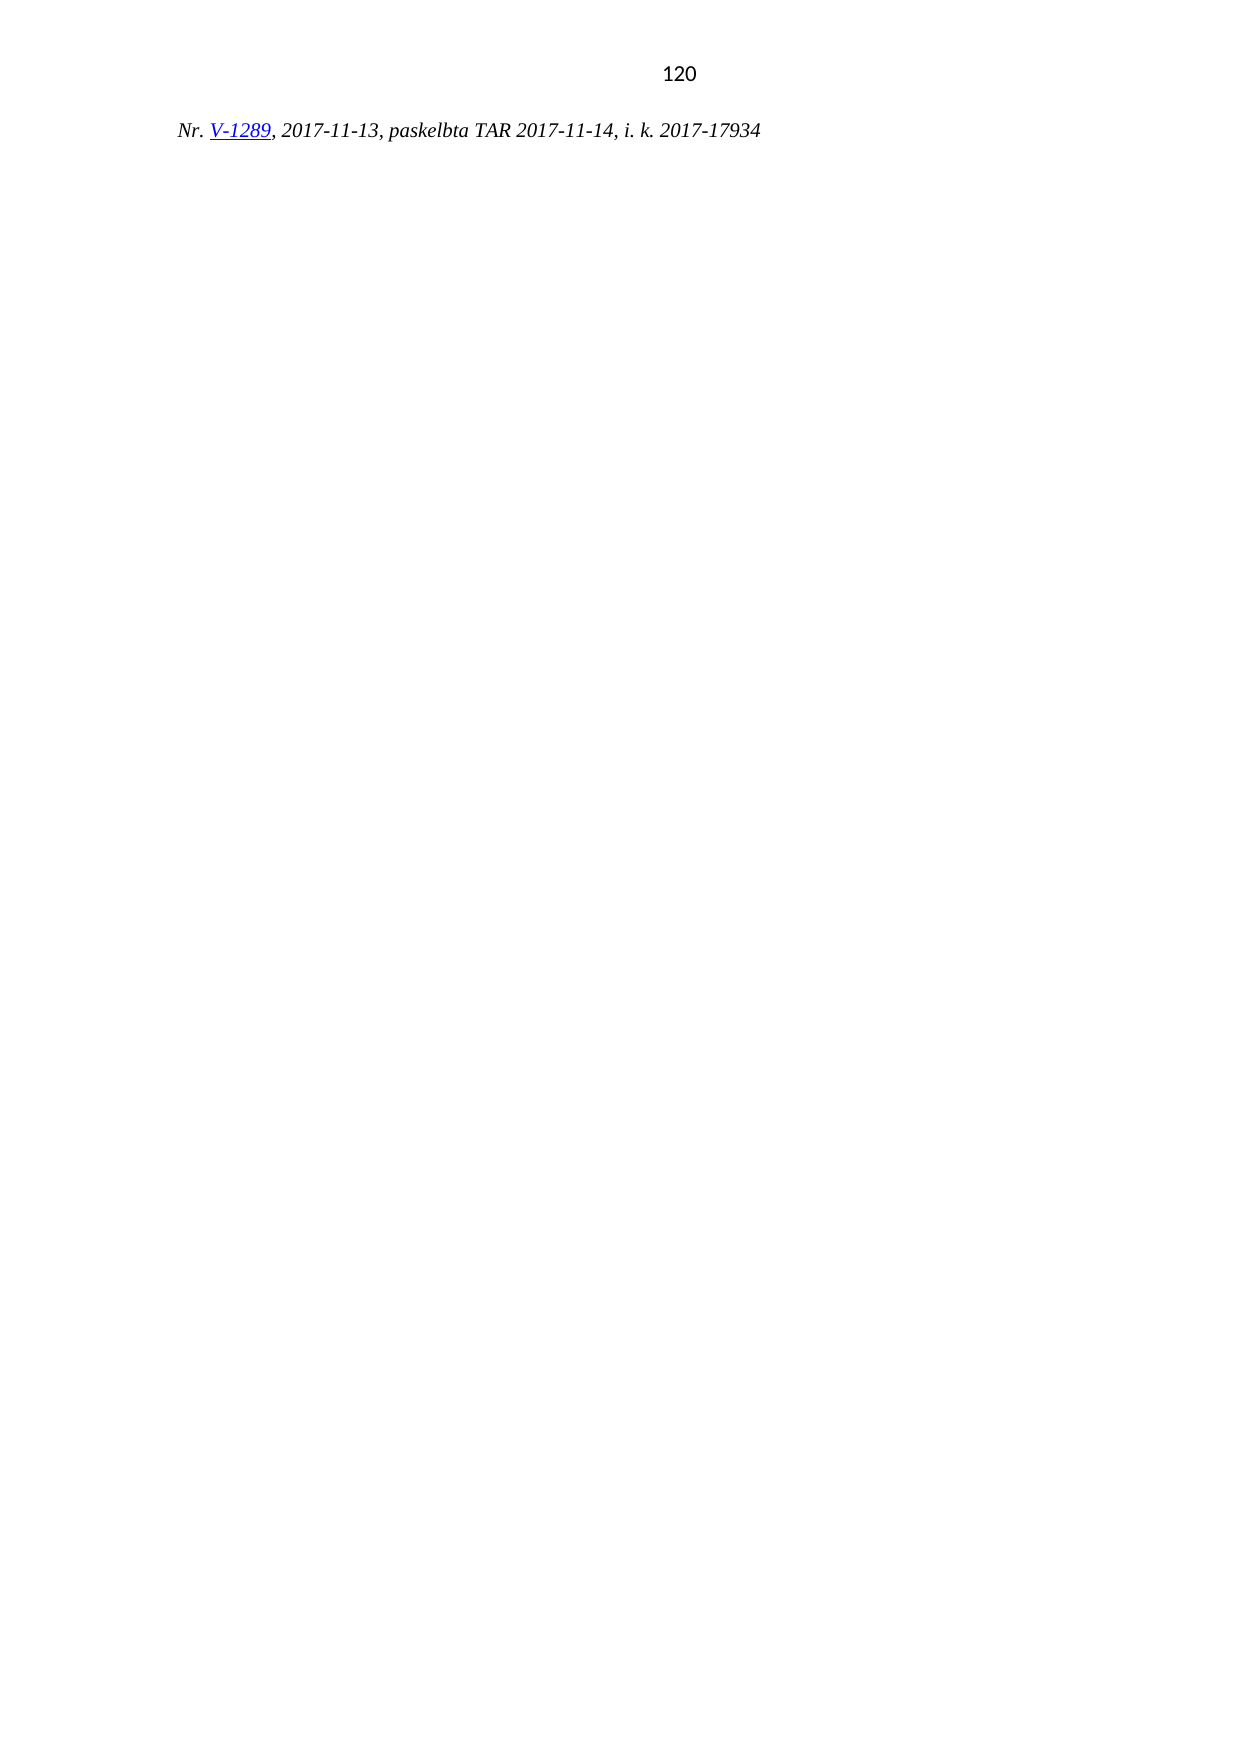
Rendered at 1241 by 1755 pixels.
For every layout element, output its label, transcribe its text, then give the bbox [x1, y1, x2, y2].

text Nr. V-1289, 2017-11-13, paskelbta TAR 2017-11-14, i. k. 2017-17934 [177, 118, 1181, 142]
